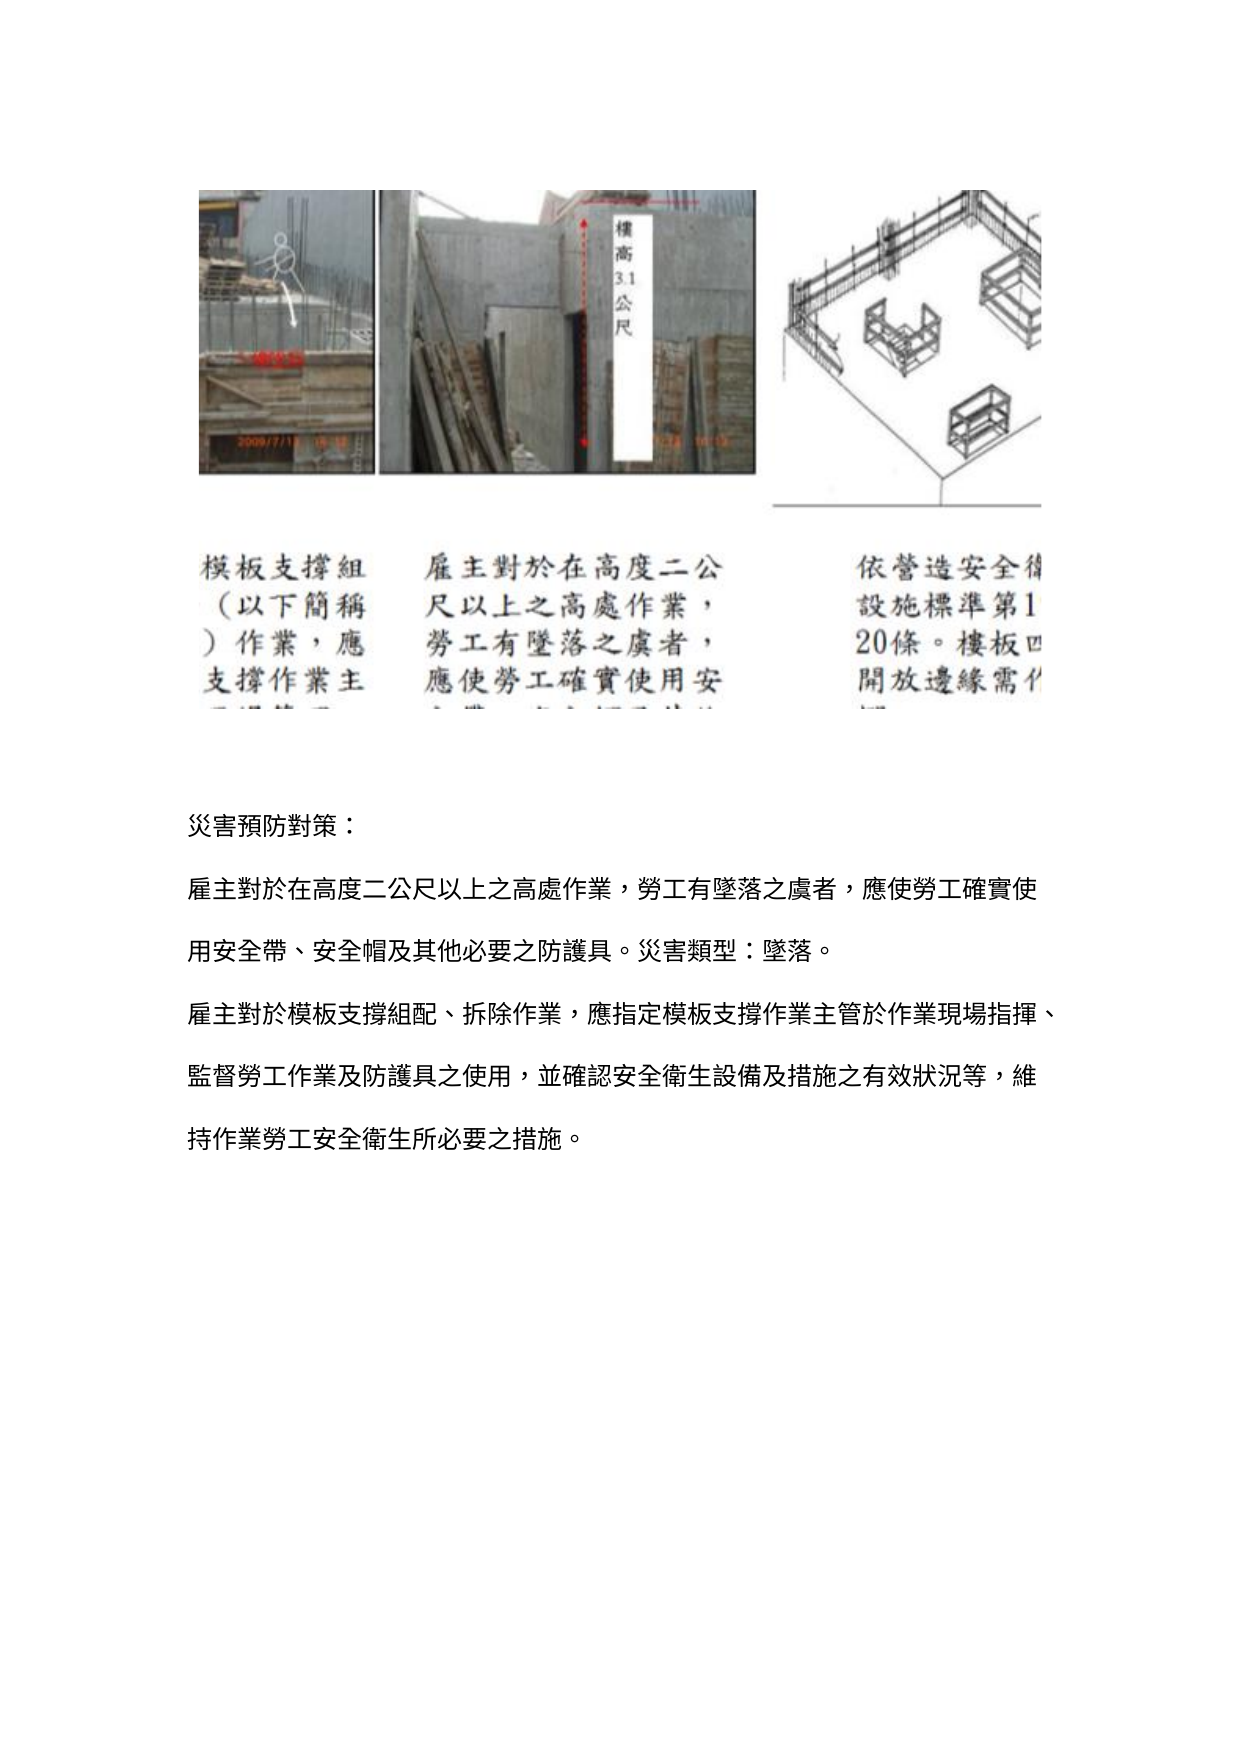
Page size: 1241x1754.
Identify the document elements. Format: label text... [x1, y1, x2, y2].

text 雇主對於在高度二公尺以上之高處作業，勞工有墜落之虞者，應使勞工確實使用安全帶、安全帽及其他必要之防護具。災害類型：墜落。 [187, 846, 1053, 971]
text [187, 158, 1053, 721]
text 災害預防對策： [187, 783, 1053, 846]
text 雇主對於模板支撐組配、拆除作業，應指定模板支撐作業主管於作業現場指揮、監督勞工作業及防護具之使用，並確認安全衛生設備及措施之有效狀況等，維持作業勞工安全衛生所必要之措施。 [187, 971, 1053, 1158]
